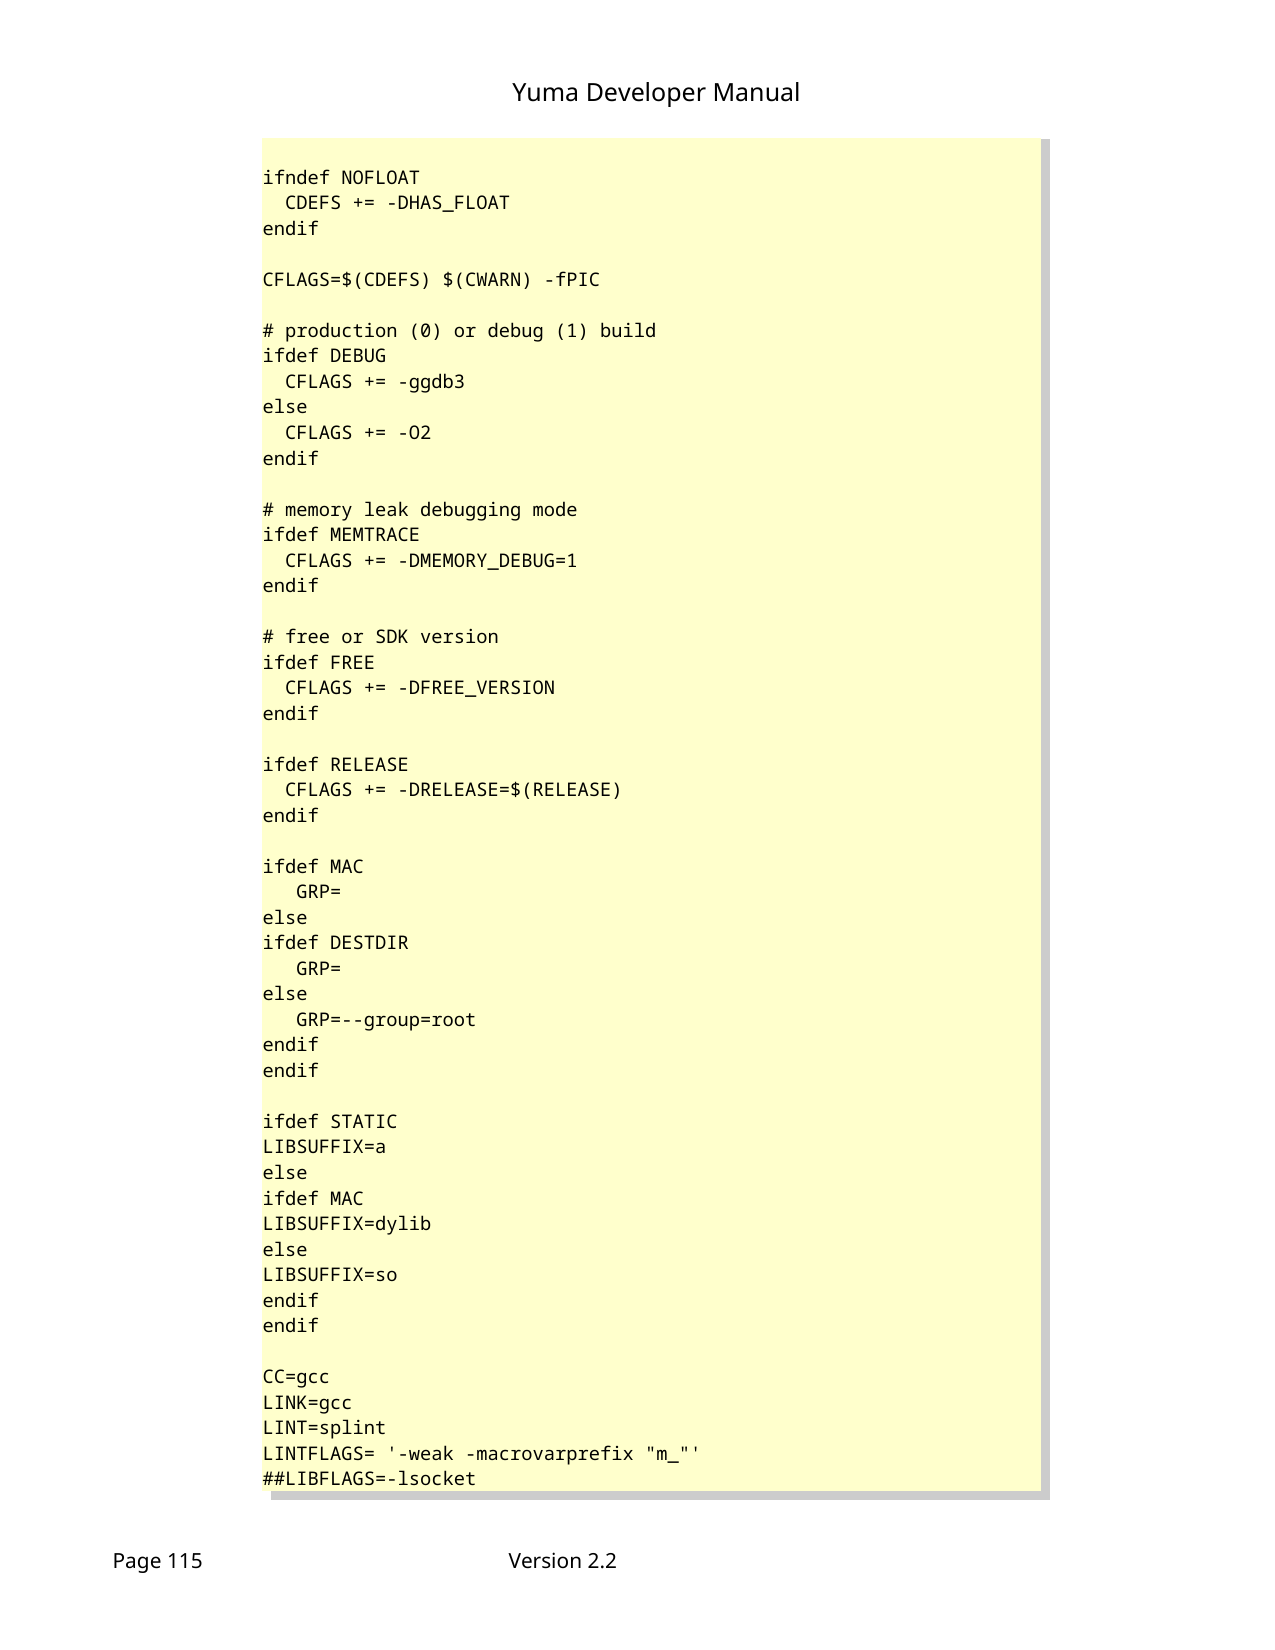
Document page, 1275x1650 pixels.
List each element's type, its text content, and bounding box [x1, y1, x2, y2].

text LIBSUFFIX=dylib [262, 1210, 1041, 1236]
text endif [262, 215, 1041, 241]
text endif [262, 572, 1041, 598]
text else [262, 1236, 1041, 1261]
text GRP= [262, 879, 1041, 904]
text CFLAGS += -ggdb3 [262, 368, 1041, 394]
text ifdef DESTDIR [262, 930, 1041, 955]
text # free or SDK version [262, 623, 1041, 649]
text ifdef MAC [262, 853, 1041, 879]
text LINT=splint [262, 1414, 1041, 1440]
text else [262, 904, 1041, 930]
text endif [262, 802, 1041, 828]
text else [262, 981, 1041, 1006]
text endif [262, 445, 1041, 470]
text # production (0) or debug (1) build [262, 317, 1041, 343]
text ifdef MAC [262, 1185, 1041, 1210]
text CFLAGS += -DFREE_VERSION [262, 674, 1041, 700]
text GRP= [262, 955, 1041, 981]
text ifdef FREE [262, 649, 1041, 674]
text LIBSUFFIX=so [262, 1261, 1041, 1287]
text endif [262, 1312, 1041, 1338]
text CDEFS += -DHAS_FLOAT [262, 189, 1041, 215]
text ifndef NOFLOAT [262, 164, 1041, 189]
text CFLAGS += -O2 [262, 419, 1041, 445]
text LINTFLAGS= '-weak -macrovarprefix "m_"' [262, 1440, 1041, 1466]
text ifdef MEMTRACE [262, 521, 1041, 547]
text endif [262, 1287, 1041, 1312]
text ifdef DEBUG [262, 343, 1041, 368]
text endif [262, 700, 1041, 726]
text ##LIBFLAGS=-lsocket [262, 1466, 1041, 1491]
text LIBSUFFIX=a [262, 1134, 1041, 1159]
text CFLAGS += -DRELEASE=$(RELEASE) [262, 777, 1041, 802]
text ifdef STATIC [262, 1108, 1041, 1134]
text else [262, 1159, 1041, 1185]
text ifdef RELEASE [262, 751, 1041, 777]
text else [262, 394, 1041, 419]
text endif [262, 1057, 1041, 1083]
text GRP=--group=root [262, 1006, 1041, 1032]
text CFLAGS=$(CDEFS) $(CWARN) -fPIC [262, 266, 1041, 292]
text endif [262, 1032, 1041, 1057]
text CC=gcc [262, 1363, 1041, 1389]
text # memory leak debugging mode [262, 496, 1041, 521]
text LINK=gcc [262, 1389, 1041, 1414]
text CFLAGS += -DMEMORY_DEBUG=1 [262, 547, 1041, 572]
